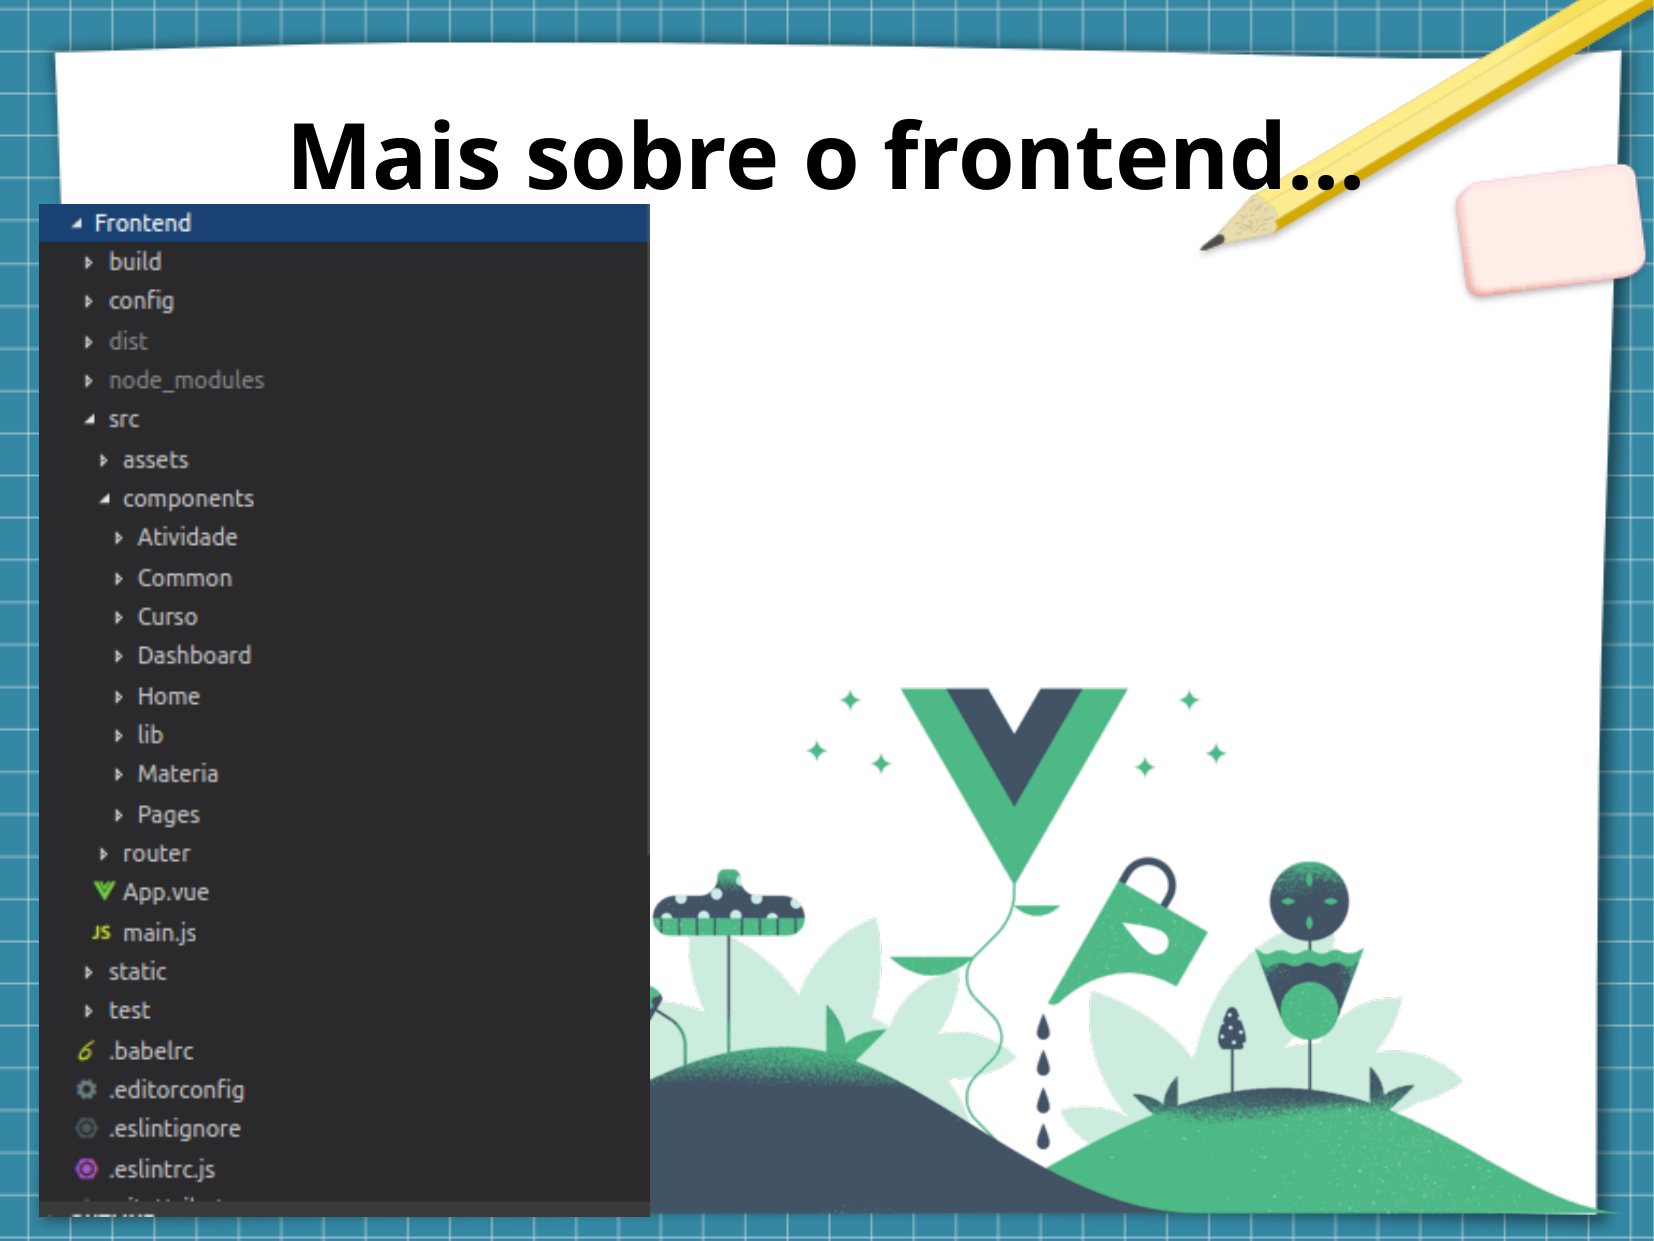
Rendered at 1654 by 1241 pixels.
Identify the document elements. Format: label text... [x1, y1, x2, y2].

title Mais sobre o frontend... [82, 49, 1571, 257]
picture [39, 204, 1654, 1241]
